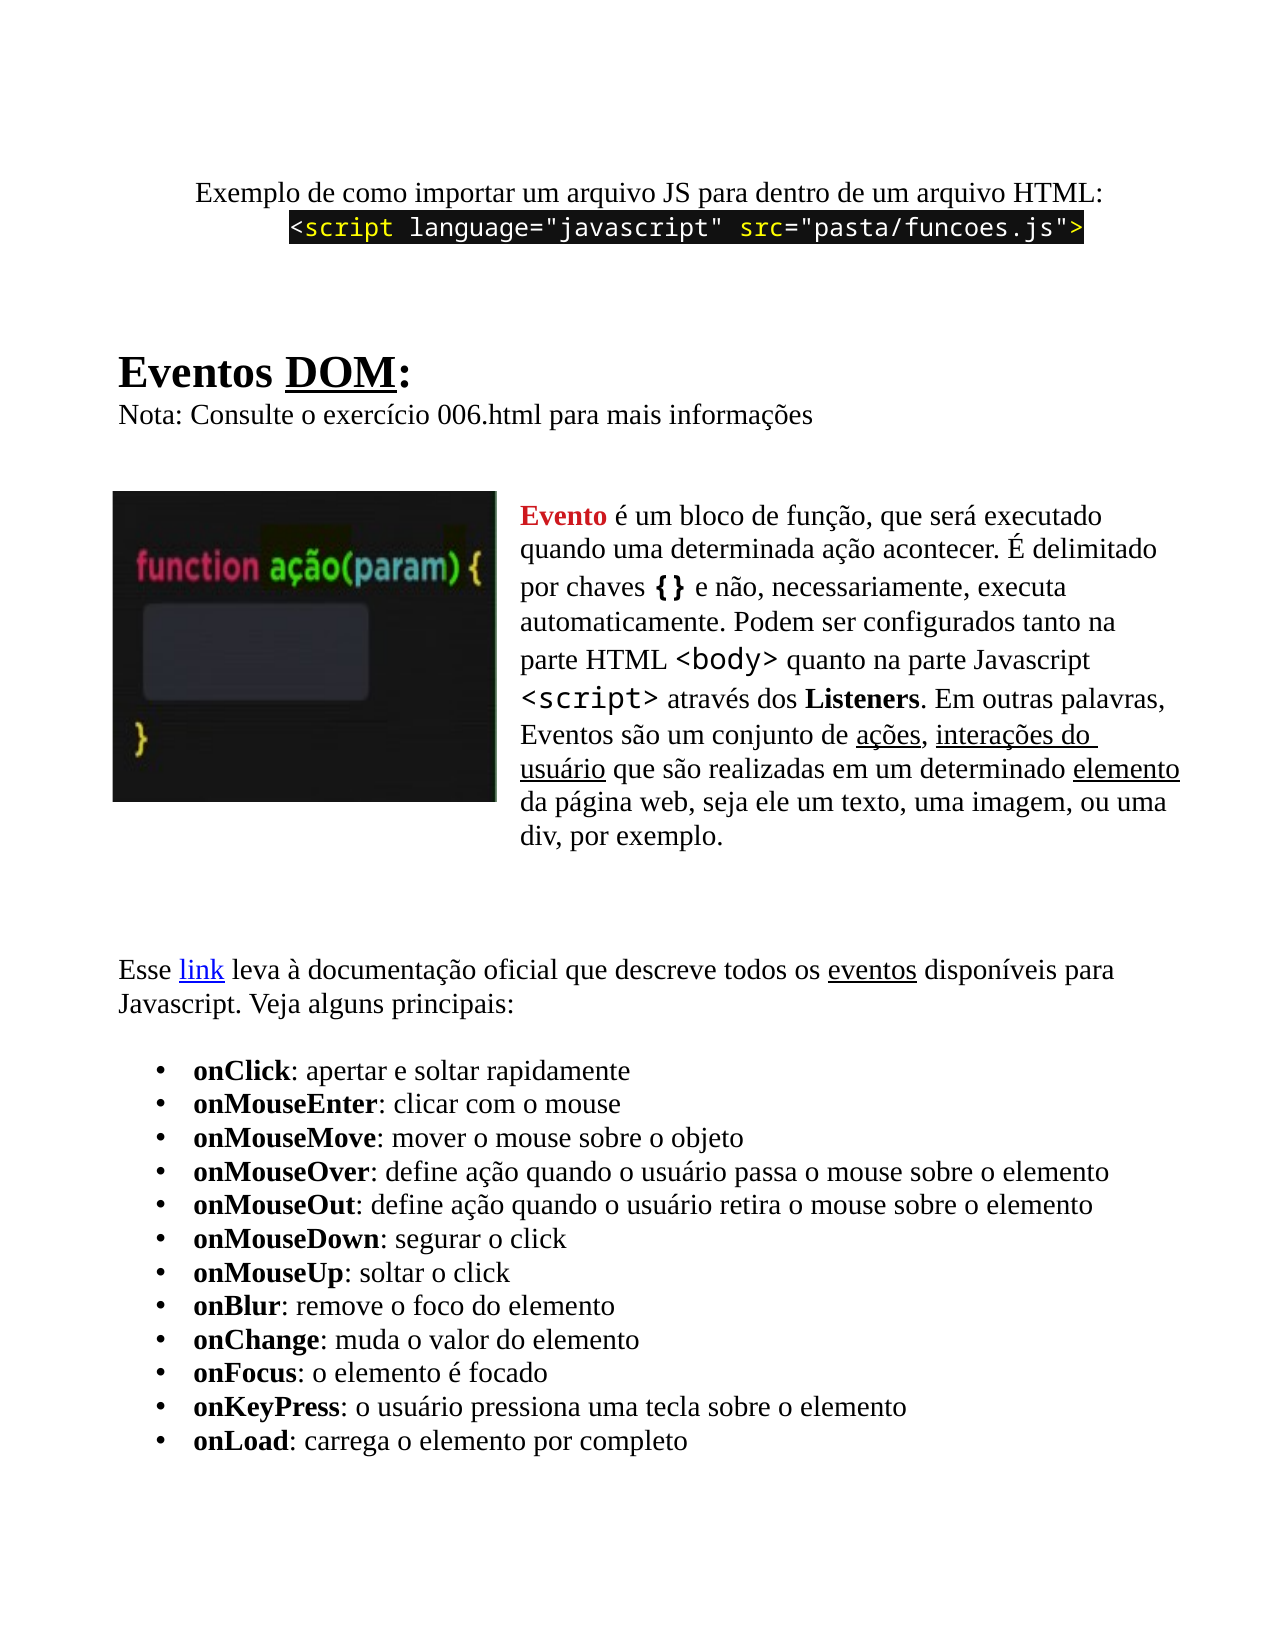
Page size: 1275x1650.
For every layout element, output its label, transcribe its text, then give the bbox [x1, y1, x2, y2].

list onKeyPress: o usuário pressiona uma tecla sobre o elemento [156, 1389, 1181, 1423]
text Evento é um bloco de função, que será executado quando uma determinada ação acontecer. É delimitado por chaves {} e não, necessariamente, executa automaticamente. Podem ser configurados tanto na parte HTML <body> quanto na parte Javascript <script> através dos Listeners. Em outras palavras, Eventos são um conjunto de ações, interações do usuário que são realizadas em um determinado elemento da página web, seja ele um texto, uma imagem, ou uma div, por exemplo. [520, 498, 1181, 852]
list onMouseOver: define ação quando o usuário passa o mouse sobre o elemento [156, 1154, 1181, 1187]
text Eventos DOM: [118, 344, 1181, 397]
list onMouseDown: segurar o click [156, 1221, 1181, 1255]
list onMouseMove: mover o mouse sobre o objeto [156, 1120, 1181, 1154]
list onClick: apertar e soltar rapidamente [156, 1053, 1181, 1086]
text Nota: Consulte o exercício 006.html para mais informações [118, 397, 1181, 431]
list onFocus: o elemento é focado [156, 1356, 1181, 1389]
text Esse link leva à documentação oficial que descreve todos os eventos disponíveis para Javascript. Veja alguns principais: [118, 952, 1181, 1019]
list onLoad: carrega o elemento por completo [156, 1423, 1181, 1457]
list onMouseUp: soltar o click [156, 1255, 1181, 1288]
picture [112, 491, 497, 802]
list onMouseOut: define ação quando o usuário retira o mouse sobre o elemento [156, 1187, 1181, 1221]
list onBlur: remove o foco do elemento [156, 1288, 1181, 1322]
list onMouseEnter: clicar com o mouse [156, 1086, 1181, 1120]
list onChange: muda o valor do elemento [156, 1322, 1181, 1356]
text Exemplo de como importar um arquivo JS para dentro de um arquivo HTML: <script language="javascript" src="pasta/funcoes.js"> [118, 176, 1181, 244]
